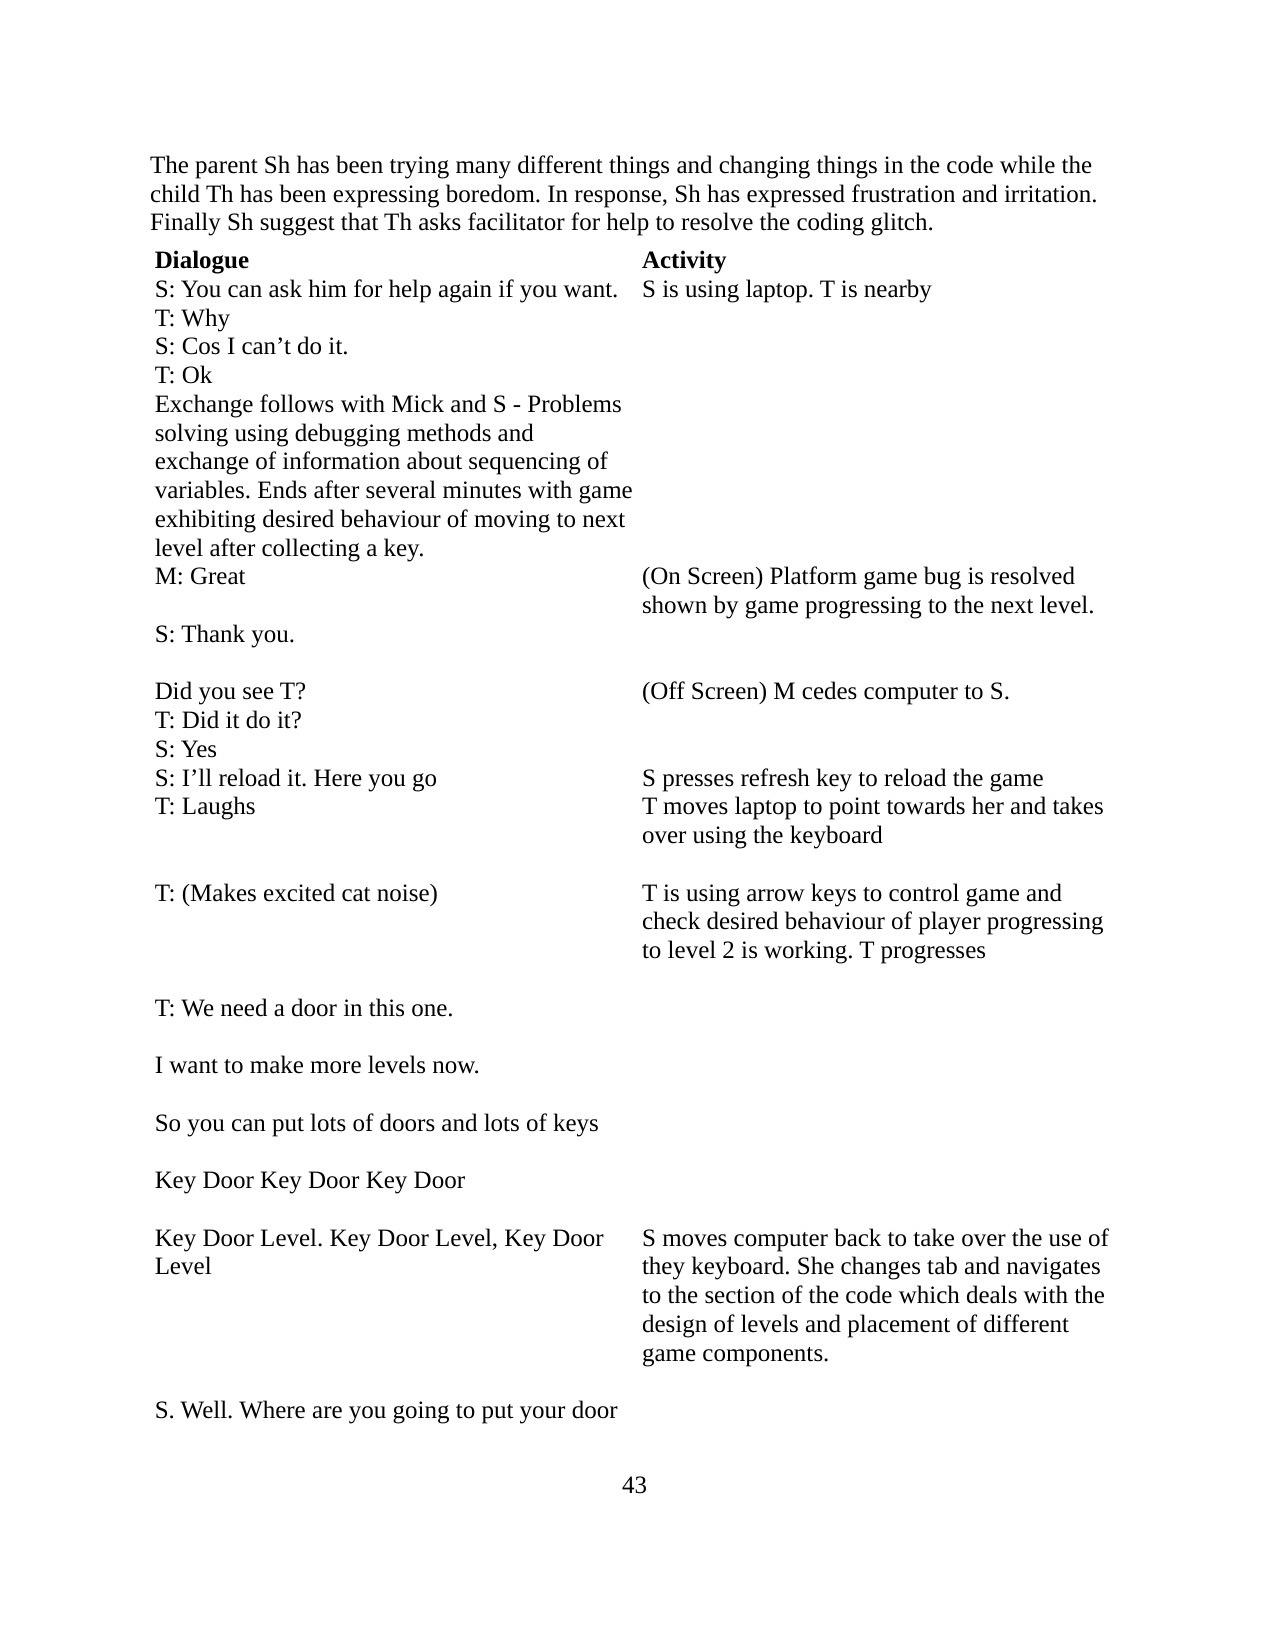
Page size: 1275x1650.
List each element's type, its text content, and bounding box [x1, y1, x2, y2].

table_cell T: Ok [150, 360, 637, 389]
table_cell S. Well. Where are you going to put your door [150, 1395, 637, 1424]
table_cell Did you see T? [150, 676, 637, 705]
table_cell S is using laptop. T is nearby [638, 274, 1125, 303]
table_cell S: Thank you. [150, 619, 637, 648]
table_cell [150, 849, 637, 878]
text The parent Sh has been trying many different things and changing things in the code while the child Th has been expressing boredom. In response, Sh has expressed frustration and irritation. Finally Sh suggest that Th asks facilitator for help to resolve the coding glitch. [150, 150, 1125, 236]
table_cell [638, 1194, 1125, 1223]
table_cell [638, 331, 1125, 360]
table_cell Key Door Level. Key Door Level, Key Door Level [150, 1223, 637, 1366]
table_cell [638, 1079, 1125, 1108]
table_cell [638, 1395, 1125, 1424]
table_cell [638, 303, 1125, 331]
table_cell [638, 1050, 1125, 1079]
table_cell T is using arrow keys to control game and check desired behaviour of player progressing to level 2 is working. T progresses [638, 878, 1125, 964]
table_cell [150, 1136, 637, 1165]
table_cell T: Did it do it? [150, 705, 637, 734]
table_cell [638, 1108, 1125, 1136]
table_cell (Off Screen) M cedes computer to S. [638, 676, 1125, 705]
table_cell [638, 619, 1125, 648]
table_cell [638, 1021, 1125, 1050]
table_cell S: Yes [150, 734, 637, 763]
table_cell Key Door Key Door Key Door [150, 1165, 637, 1194]
table_cell S presses refresh key to reload the game [638, 763, 1125, 791]
table_cell S: Cos I can’t do it. [150, 331, 637, 360]
table_cell [638, 1366, 1125, 1395]
table_cell T: (Makes excited cat noise) [150, 878, 637, 964]
table_cell M: Great [150, 561, 637, 619]
table_cell [150, 1366, 637, 1395]
table_cell S: I’ll reload it. Here you go [150, 763, 637, 791]
table_cell I want to make more levels now. [150, 1050, 637, 1079]
table_cell [638, 849, 1125, 878]
table_header Dialogue [150, 245, 637, 274]
table_cell [638, 734, 1125, 763]
table_cell T: We need a door in this one. [150, 993, 637, 1021]
table_cell [150, 1079, 637, 1108]
table_cell [638, 1136, 1125, 1165]
table_cell [150, 1194, 637, 1223]
table_cell [638, 993, 1125, 1021]
table_cell So you can put lots of doors and lots of keys [150, 1108, 637, 1136]
table_cell T: Why [150, 303, 637, 331]
table_cell [638, 389, 1125, 561]
table_cell Exchange follows with Mick and S - Problems solving using debugging methods and exchange of information about sequencing of variables. Ends after several minutes with game exhibiting desired behaviour of moving to next level after collecting a key. [150, 389, 637, 561]
table_cell T: Laughs [150, 791, 637, 849]
table_cell T moves laptop to point towards her and takes over using the keyboard [638, 791, 1125, 849]
table_cell [638, 360, 1125, 389]
table_cell (On Screen) Platform game bug is resolved shown by game progressing to the next level. [638, 561, 1125, 619]
table_header Activity [638, 245, 1125, 274]
table_cell [150, 964, 637, 993]
table_cell [638, 964, 1125, 993]
table_cell [638, 1165, 1125, 1194]
table_cell S moves computer back to take over the use of they keyboard. She changes tab and navigates to the section of the code which deals with the design of levels and placement of different game components. [638, 1223, 1125, 1366]
table_cell [638, 705, 1125, 734]
table_cell [150, 648, 637, 676]
table_cell S: You can ask him for help again if you want. [150, 274, 637, 303]
table_cell [150, 1021, 637, 1050]
table_cell [638, 648, 1125, 676]
